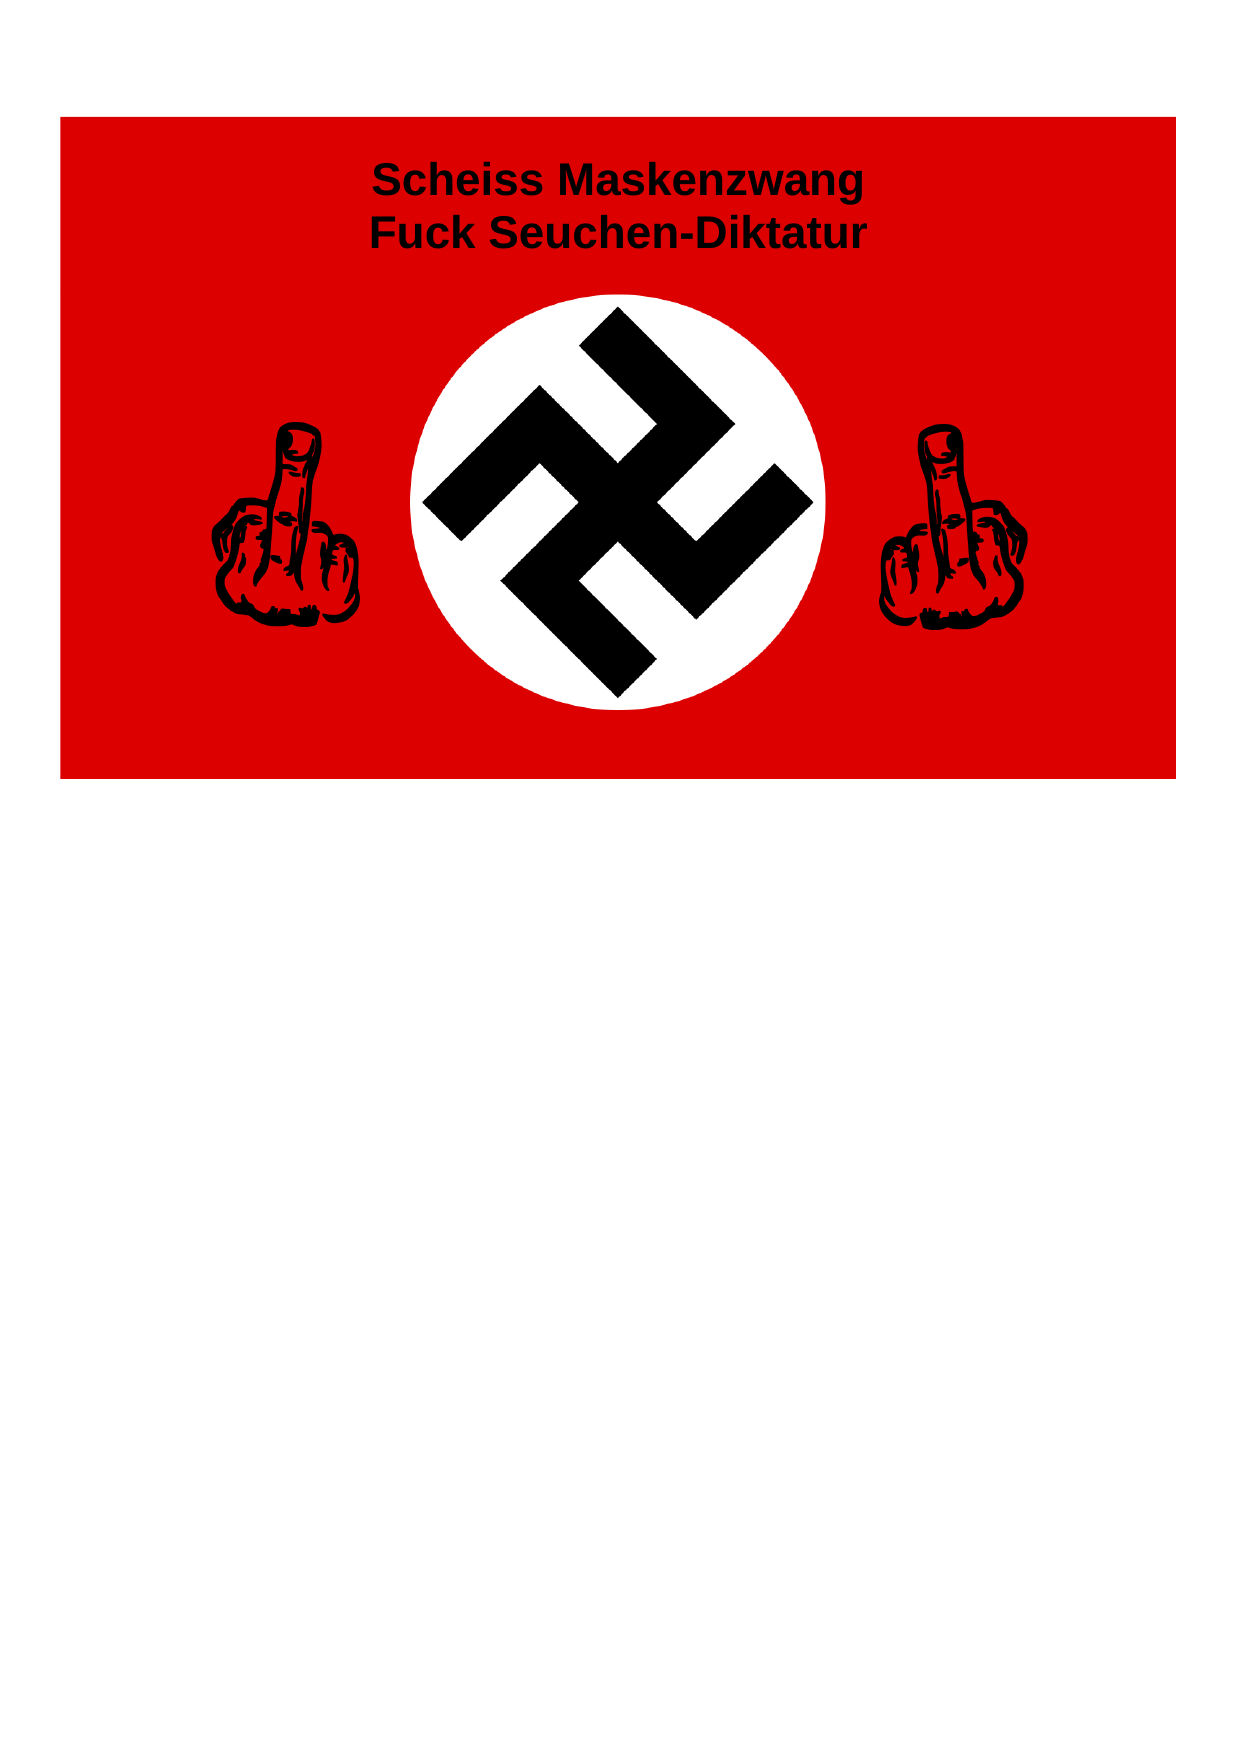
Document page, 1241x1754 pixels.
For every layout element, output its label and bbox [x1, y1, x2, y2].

picture [157, 294, 1079, 779]
